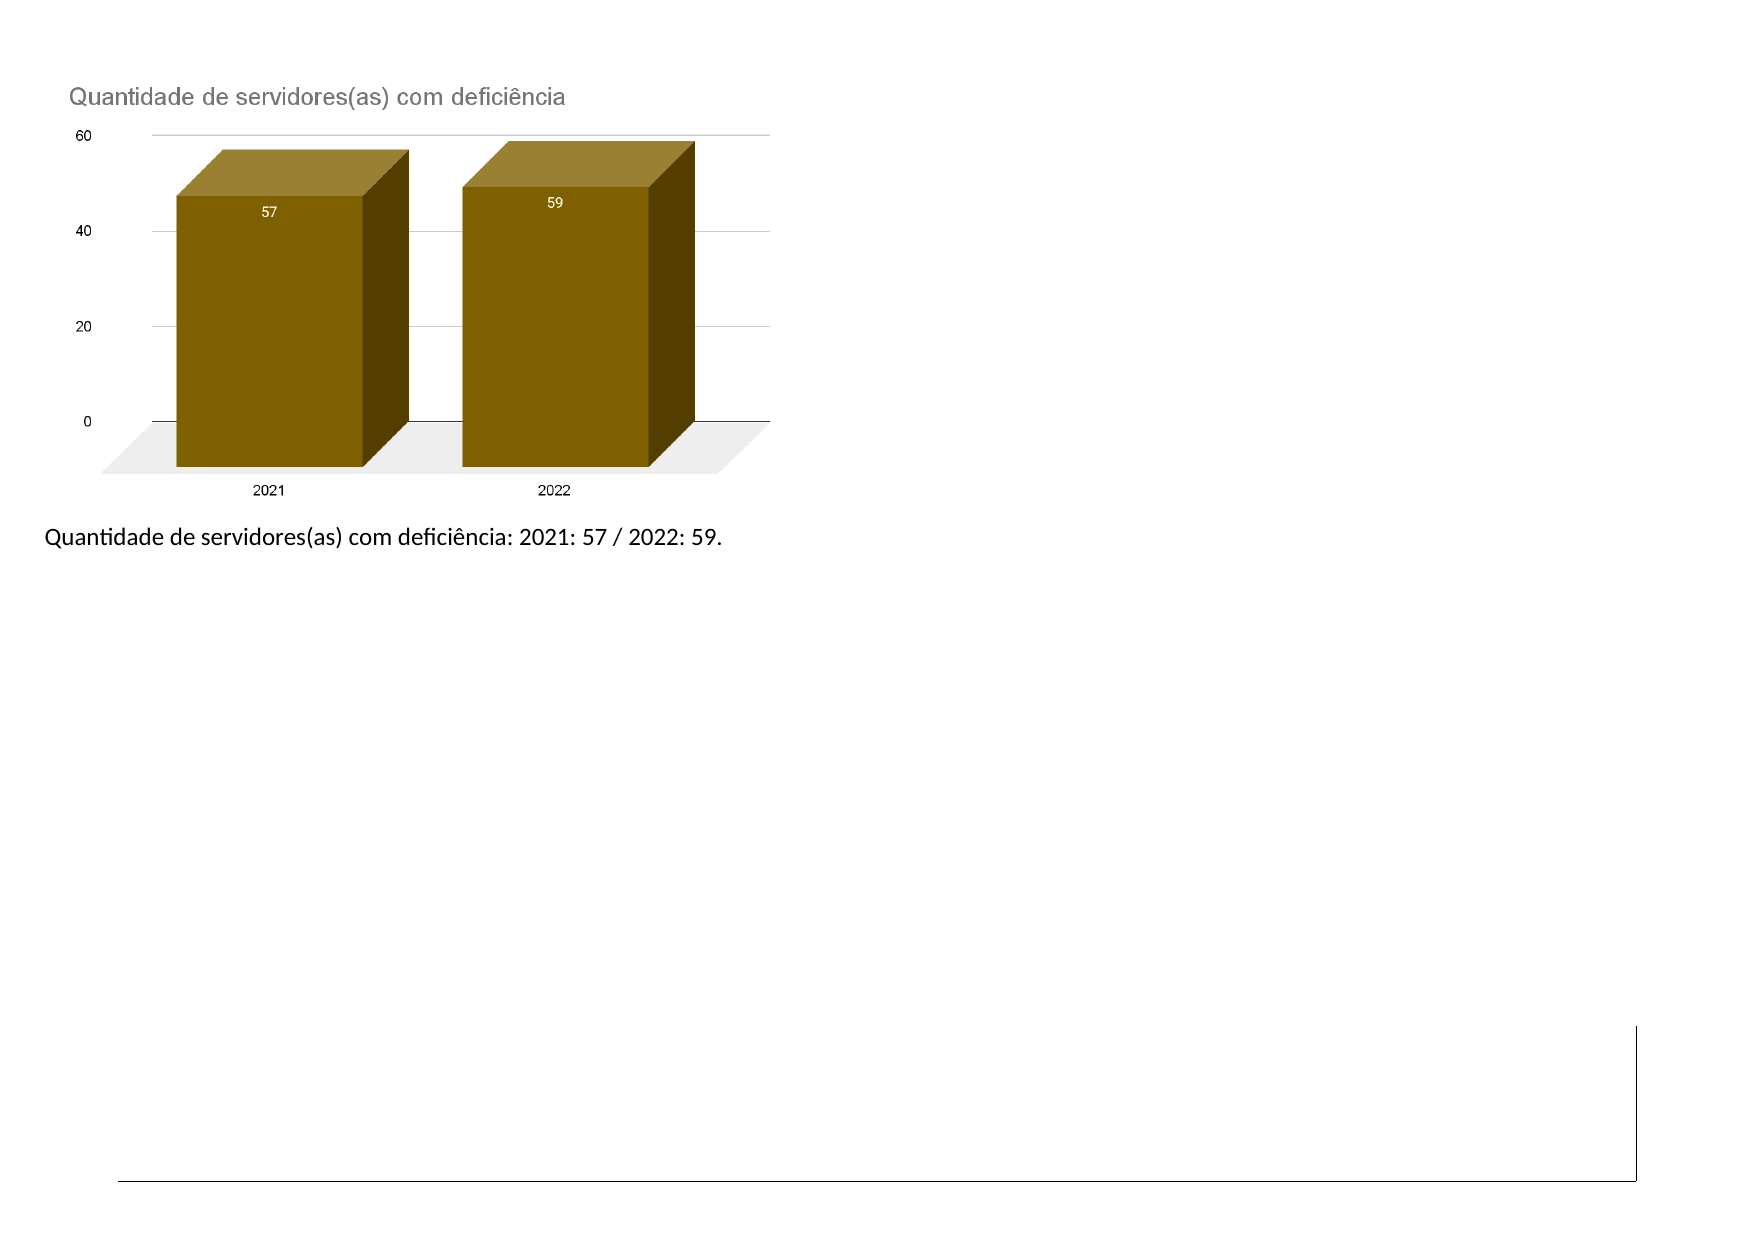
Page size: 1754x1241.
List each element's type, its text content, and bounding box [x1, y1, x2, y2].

text Quantidade de servidores(as) com deficiência: 2021: 57 / 2022: 59. [44, 521, 1712, 552]
